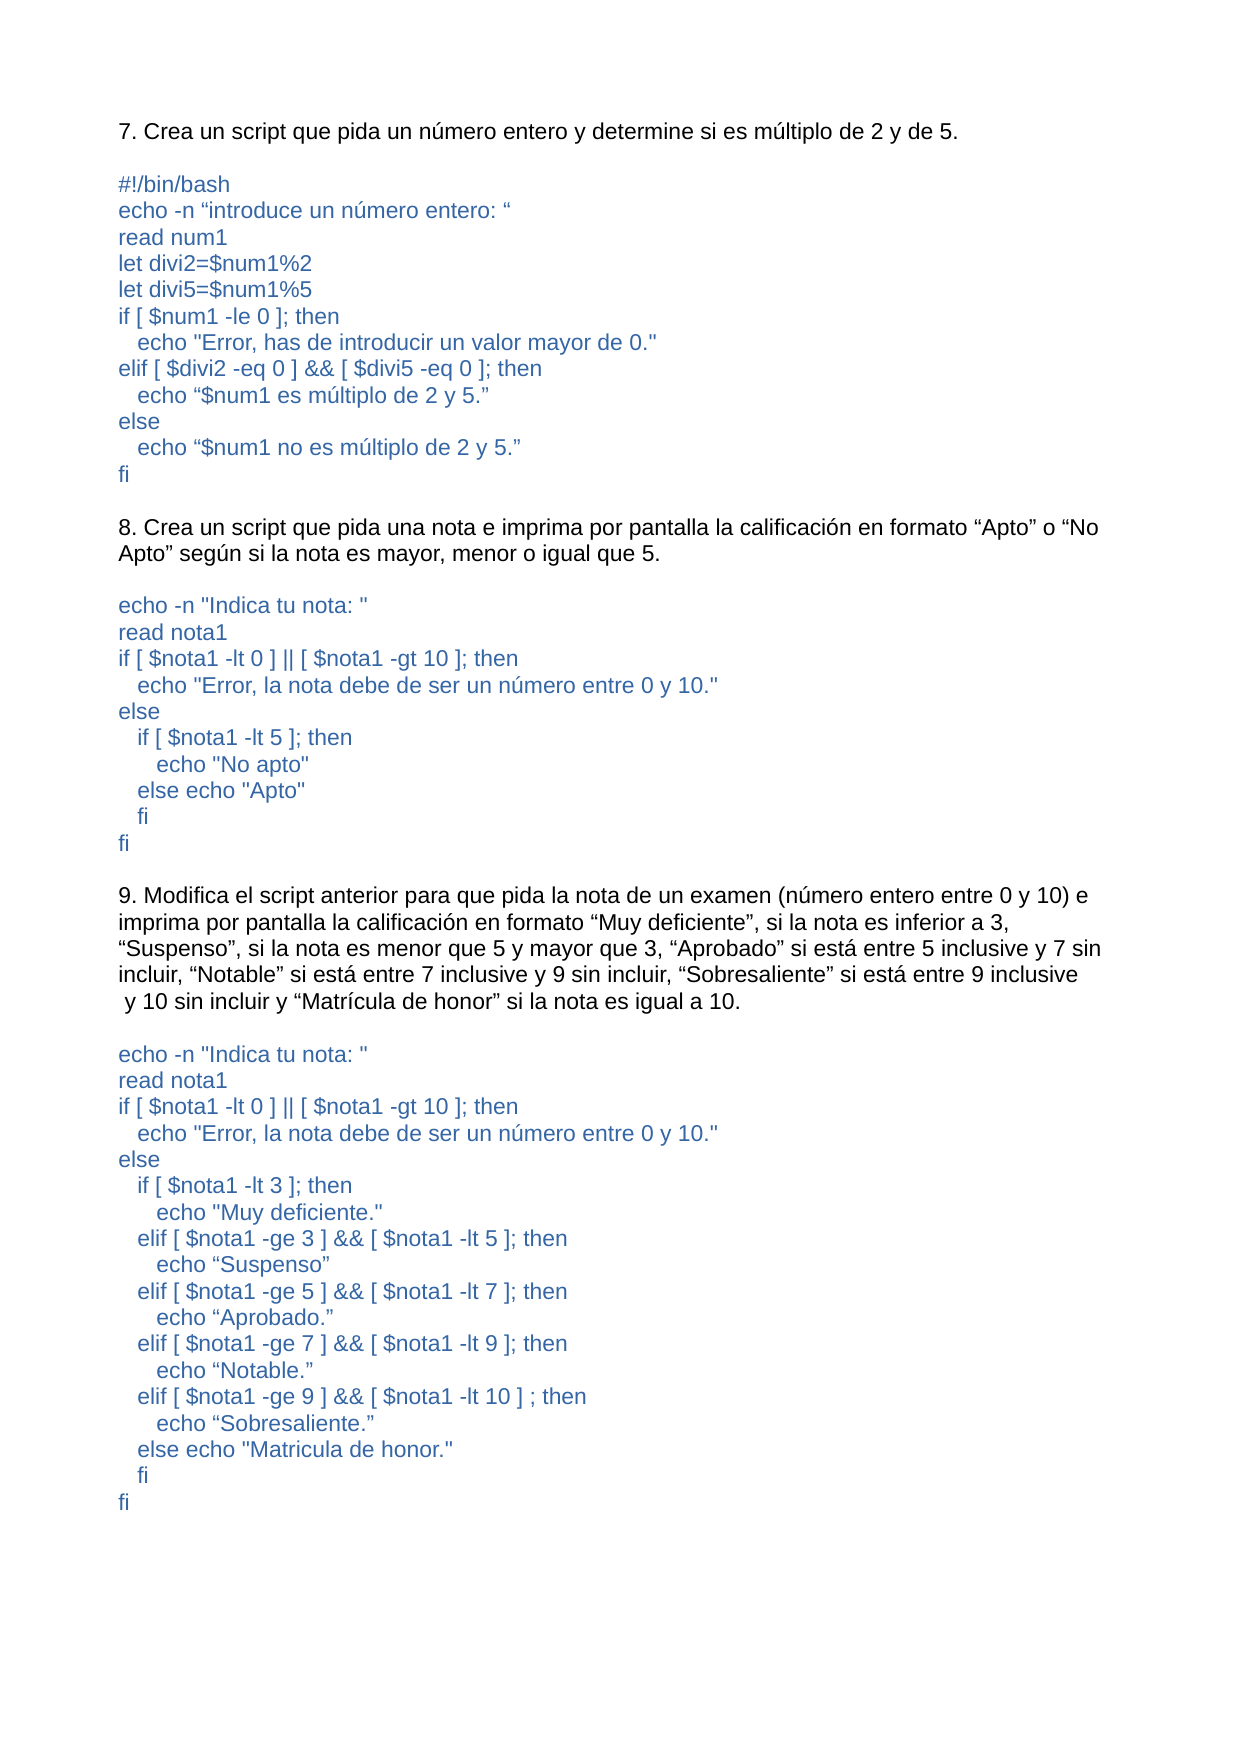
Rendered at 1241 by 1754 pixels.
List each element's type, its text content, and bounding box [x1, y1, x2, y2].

text 8. Crea un script que pida una nota e imprima por pantalla la calificación en formato “Apto” o “No [118, 513, 1122, 540]
text elif [ $nota1 -ge 3 ] && [ $nota1 -lt 5 ]; then [118, 1225, 1122, 1251]
text else echo "Apto" [118, 777, 1122, 803]
text else [118, 408, 1122, 434]
text echo “$num1 es múltiplo de 2 y 5.” [118, 382, 1122, 408]
text if [ $nota1 -lt 0 ] || [ $nota1 -gt 10 ]; then [118, 645, 1122, 672]
text if [ $nota1 -lt 3 ]; then [118, 1172, 1122, 1199]
text if [ $num1 -le 0 ]; then [118, 303, 1122, 329]
text let divi5=$num1%5 [118, 276, 1122, 303]
text elif [ $divi2 -eq 0 ] && [ $divi5 -eq 0 ]; then [118, 355, 1122, 382]
text echo “Notable.” [118, 1357, 1122, 1383]
text echo "Error, la nota debe de ser un número entre 0 y 10." [118, 672, 1122, 698]
text if [ $nota1 -lt 0 ] || [ $nota1 -gt 10 ]; then [118, 1093, 1122, 1119]
text echo -n "Indica tu nota: " [118, 592, 1122, 619]
text incluir, “Notable” si está entre 7 inclusive y 9 sin incluir, “Sobresaliente” si está entre 9 inclusive [118, 961, 1122, 988]
text echo "No apto" [118, 751, 1122, 777]
text elif [ $nota1 -ge 7 ] && [ $nota1 -lt 9 ]; then [118, 1330, 1122, 1357]
text echo “Suspenso” [118, 1251, 1122, 1278]
text let divi2=$num1%2 [118, 250, 1122, 276]
text echo “Aprobado.” [118, 1304, 1122, 1330]
text elif [ $nota1 -ge 9 ] && [ $nota1 -lt 10 ] ; then [118, 1383, 1122, 1409]
text Apto” según si la nota es mayor, menor o igual que 5. [118, 540, 1122, 566]
text fi [118, 803, 1122, 830]
text echo "Error, has de introducir un valor mayor de 0." [118, 329, 1122, 355]
text echo "Error, la nota debe de ser un número entre 0 y 10." [118, 1119, 1122, 1146]
text y 10 sin incluir y “Matrícula de honor” si la nota es igual a 10. [118, 988, 1122, 1014]
text read nota1 [118, 619, 1122, 645]
text fi [118, 830, 1122, 856]
text fi [118, 1488, 1122, 1515]
text if [ $nota1 -lt 5 ]; then [118, 724, 1122, 751]
text echo “$num1 no es múltiplo de 2 y 5.” [118, 434, 1122, 461]
text elif [ $nota1 -ge 5 ] && [ $nota1 -lt 7 ]; then [118, 1278, 1122, 1304]
text echo “Sobresaliente.” [118, 1409, 1122, 1436]
text fi [118, 1462, 1122, 1488]
text echo "Muy deficiente." [118, 1199, 1122, 1225]
text else echo "Matricula de honor." [118, 1436, 1122, 1462]
text read nota1 [118, 1067, 1122, 1093]
text 9. Modifica el script anterior para que pida la nota de un examen (número entero entre 0 y 10) e [118, 882, 1122, 909]
text echo -n “introduce un número entero: “ [118, 197, 1122, 223]
text imprima por pantalla la calificación en formato “Muy deficiente”, si la nota es inferior a 3, “Suspenso”, si la nota es menor que 5 y mayor que 3, “Aprobado” si está entre 5 inclusive y 7 sin [118, 909, 1122, 961]
text #!/bin/bash [118, 171, 1122, 197]
text else [118, 1146, 1122, 1172]
text else [118, 698, 1122, 724]
text echo -n "Indica tu nota: " [118, 1041, 1122, 1067]
text 7. Crea un script que pida un número entero y determine si es múltiplo de 2 y de 5. [118, 118, 1122, 144]
text read num1 [118, 223, 1122, 250]
text fi [118, 461, 1122, 487]
